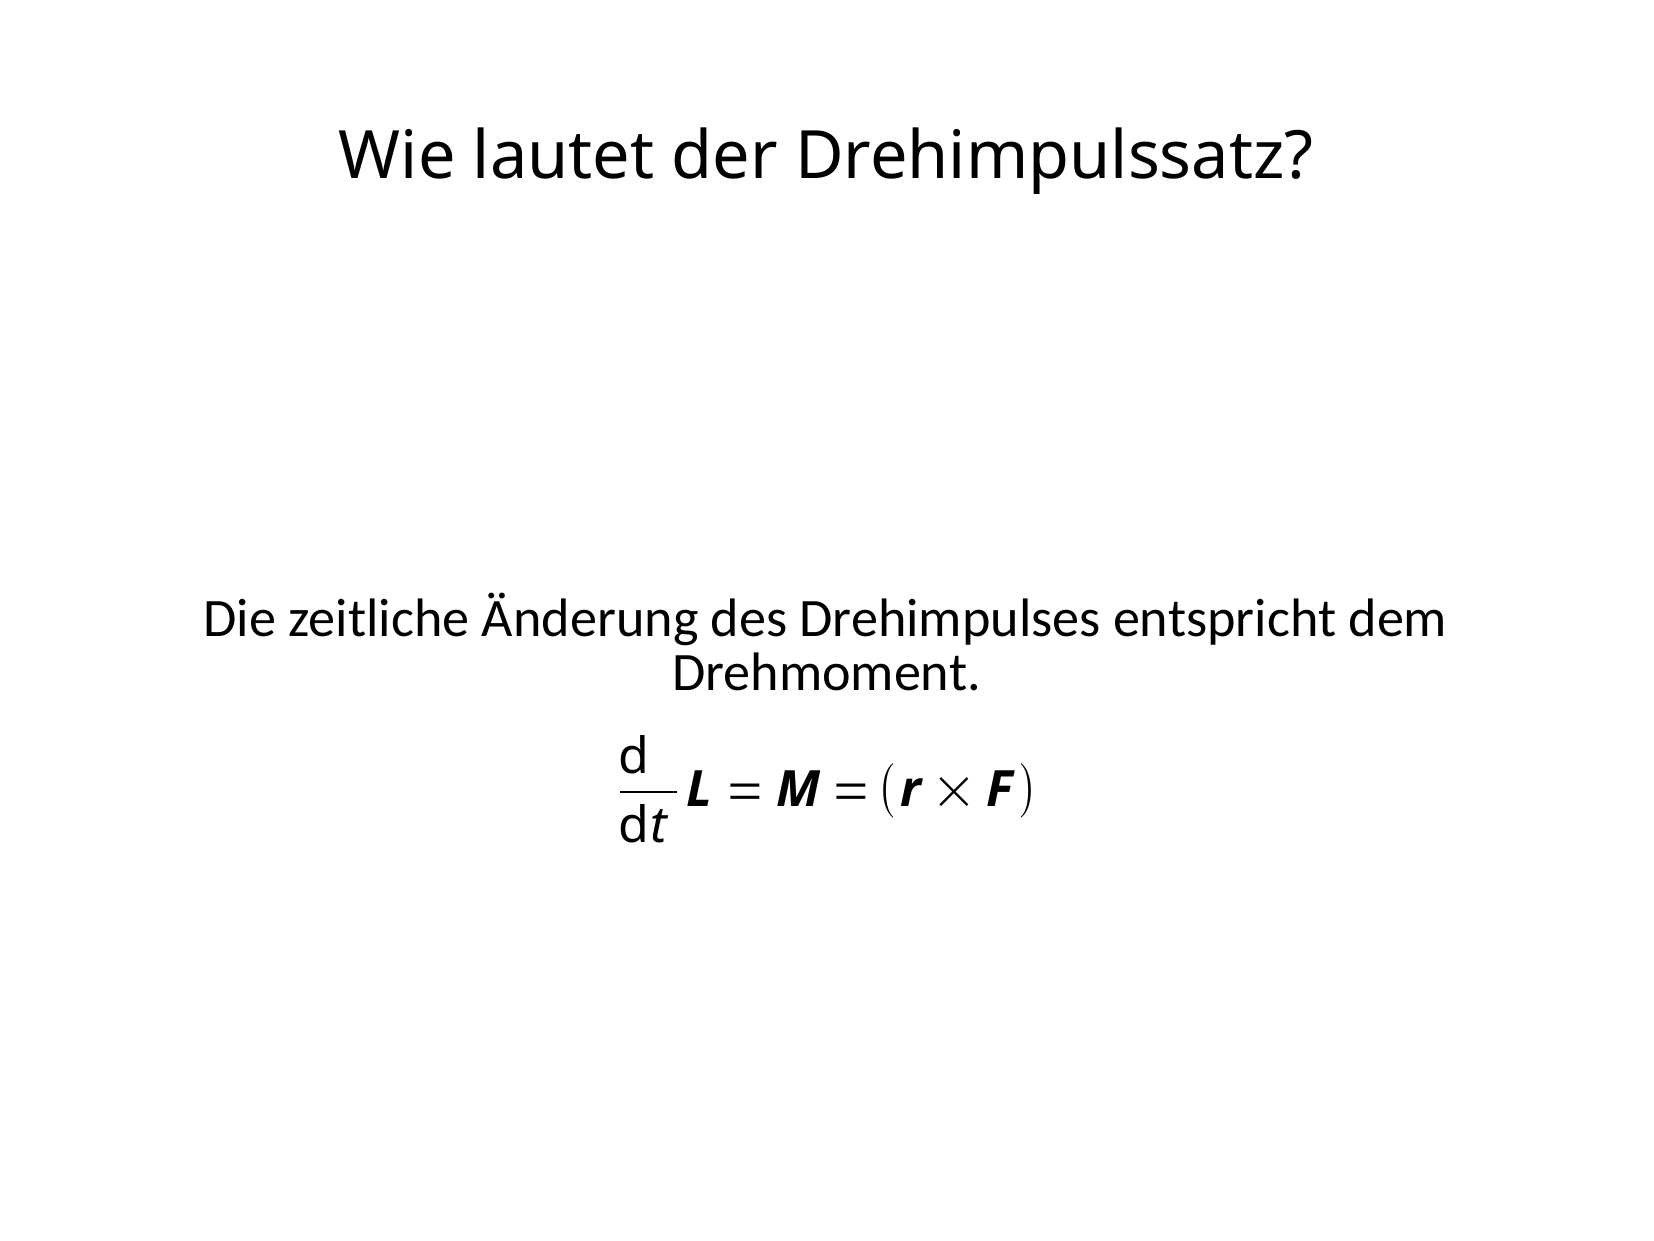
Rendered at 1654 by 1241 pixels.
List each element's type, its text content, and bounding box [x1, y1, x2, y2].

subtitle Die zeitliche Änderung des Drehimpulses entspricht dem Drehmoment. [82, 290, 1571, 1010]
title Wie lautet der Drehimpulssatz? [82, 49, 1571, 257]
chart [612, 726, 1041, 857]
